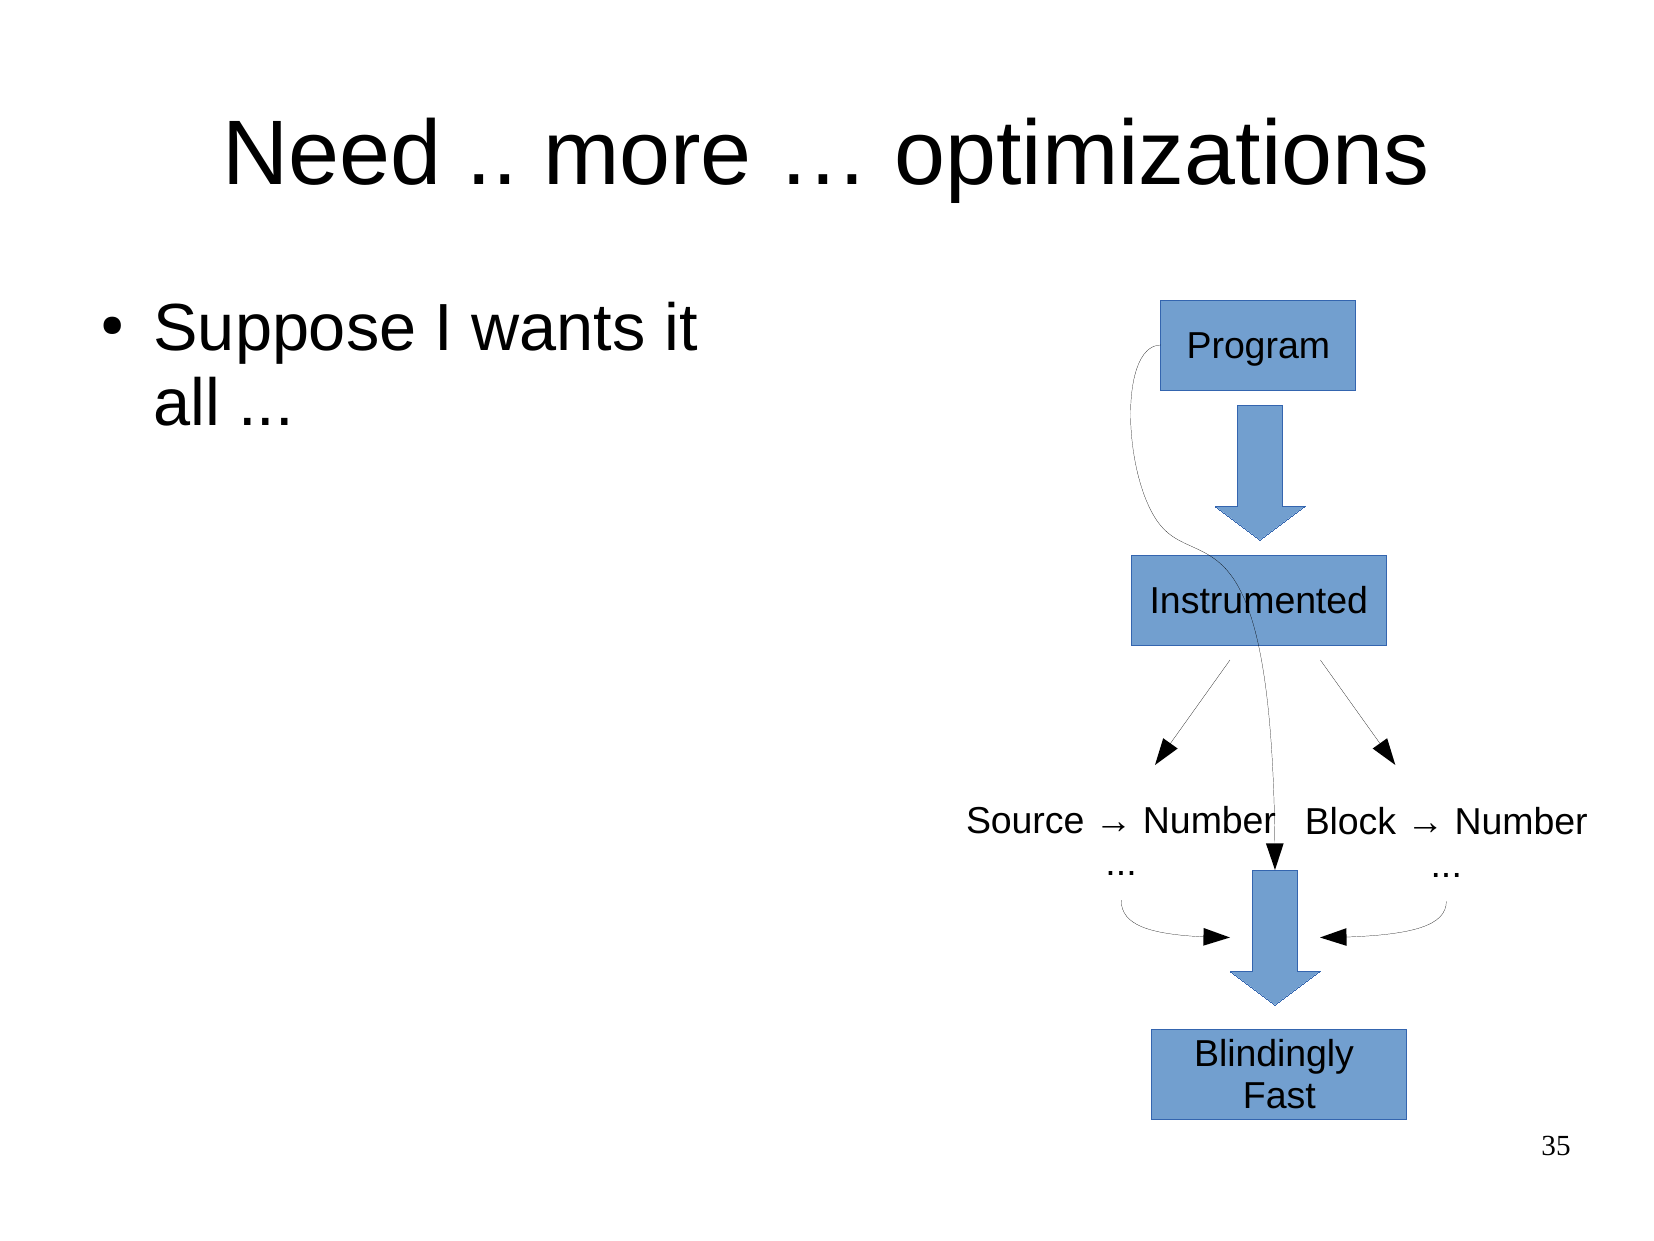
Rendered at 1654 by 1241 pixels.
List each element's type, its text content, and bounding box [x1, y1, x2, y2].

text_box Blindingly Fast [1151, 1029, 1407, 1120]
list Suppose I wants it all ... [82, 290, 809, 1010]
text_box Source → Number ... [951, 792, 1274, 901]
text_box Source → Number ... [1274, 792, 1286, 870]
text_box [1230, 870, 1321, 1006]
text_box Instrumented [1131, 555, 1258, 646]
text_box Program [1160, 300, 1356, 391]
text_box Block → Number ... [1290, 793, 1597, 902]
text_box Instrumented [1211, 555, 1387, 646]
text_box [1215, 405, 1306, 541]
title Need .. more … optimizations [82, 49, 1571, 257]
